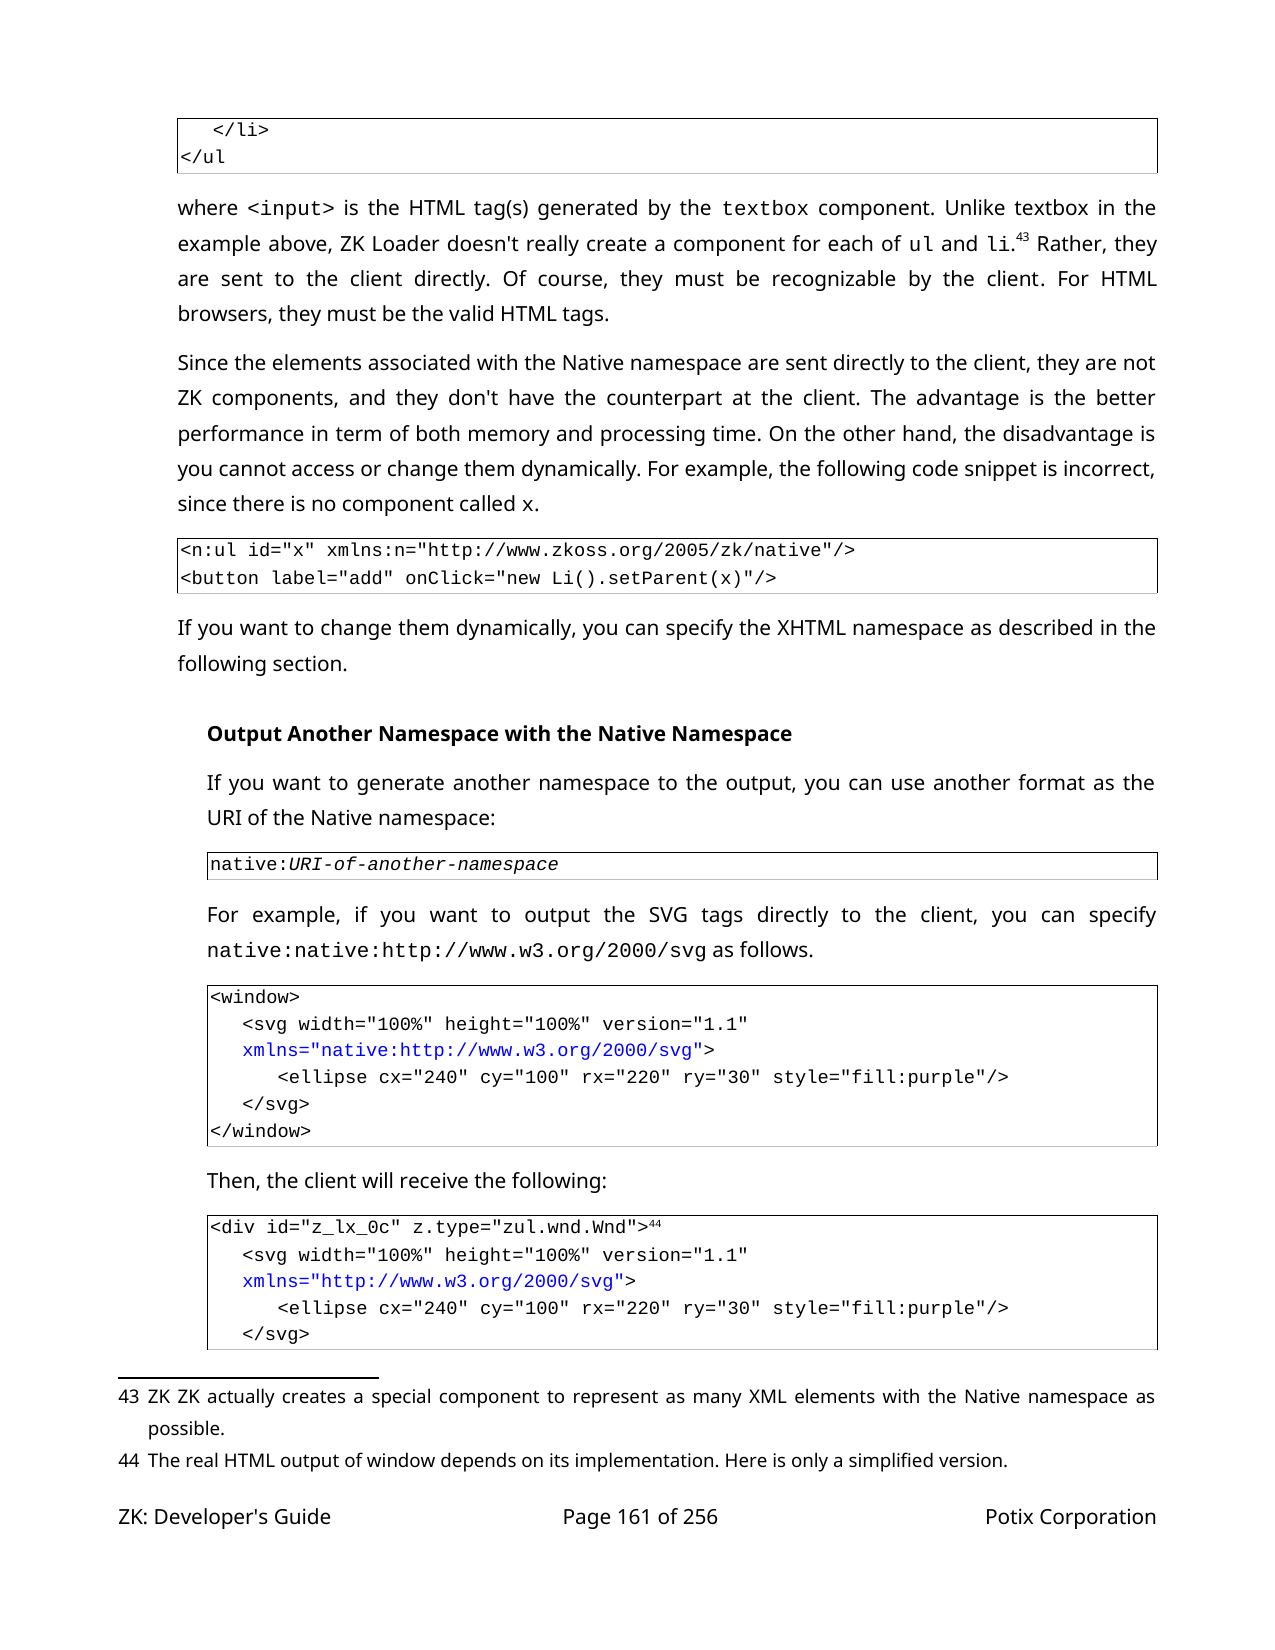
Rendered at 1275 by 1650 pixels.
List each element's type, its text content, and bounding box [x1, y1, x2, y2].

text <svg width="100%" height="100%" version="1.1" xmlns="http://www.w3.org/2000/svg"> <ellipse cx="240" cy="100" rx="220" ry="30" style="fill:purple"/> </svg> [208, 1243, 1157, 1349]
subtitle Output Another Namespace with the Native Namespace [207, 719, 1157, 748]
text where <input> is the HTML tag(s) generated by the textbox component. Unlike textbox in the example above, ZK Loader doesn't really create a component for each of ul and li. Rather, they are sent to the client directly. Of course, they must be recognizable by the client. For HTML browsers, they must be the valid HTML tags. [177, 193, 1157, 328]
text ZK ZK actually creates a special component to represent as many XML elements with the Native namespace as possible. [118, 1384, 1157, 1441]
text Since the elements associated with the Native namespace are sent directly to the client, they are not ZK components, and they don't have the counterpart at the client. The advantage is the better performance in term of both memory and processing time. On the other hand, the disadvantage is you cannot access or change them dynamically. For example, the following code snippet is incorrect, since there is no component called x. [177, 348, 1157, 518]
text Then, the client will receive the following: [207, 1167, 1157, 1195]
text </window> [208, 1119, 1157, 1146]
text native:URI-of-another-namespace [208, 853, 1157, 879]
text <div id="z_lx_0c" z.type="zul.wnd.Wnd"> [208, 1216, 1157, 1240]
text If you want to generate another namespace to the output, you can use another format as the URI of the Native namespace: [207, 768, 1157, 832]
text <n:ul id="x" xmlns:n="http://www.zkoss.org/2005/zk/native"/> [178, 539, 1157, 563]
text <window> [208, 986, 1157, 1009]
text <button label="add" onClick="new Li().setParent(x)"/> [178, 566, 1157, 593]
text </li> [178, 119, 1157, 142]
text <svg width="100%" height="100%" version="1.1" xmlns="native:http://www.w3.org/2000/svg"> <ellipse cx="240" cy="100" rx="220" ry="30" style="fill:purple"/> </svg> [208, 1012, 1157, 1116]
text For example, if you want to output the SVG tags directly to the client, you can specify native:native:http://www.w3.org/2000/svg as follows. [207, 900, 1157, 964]
text </ul [178, 145, 1157, 173]
text The real HTML output of window depends on its implementation. Here is only a simplified version. [118, 1447, 1157, 1473]
text If you want to change them dynamically, you can specify the XHTML namespace as described in the following section. [177, 613, 1157, 677]
